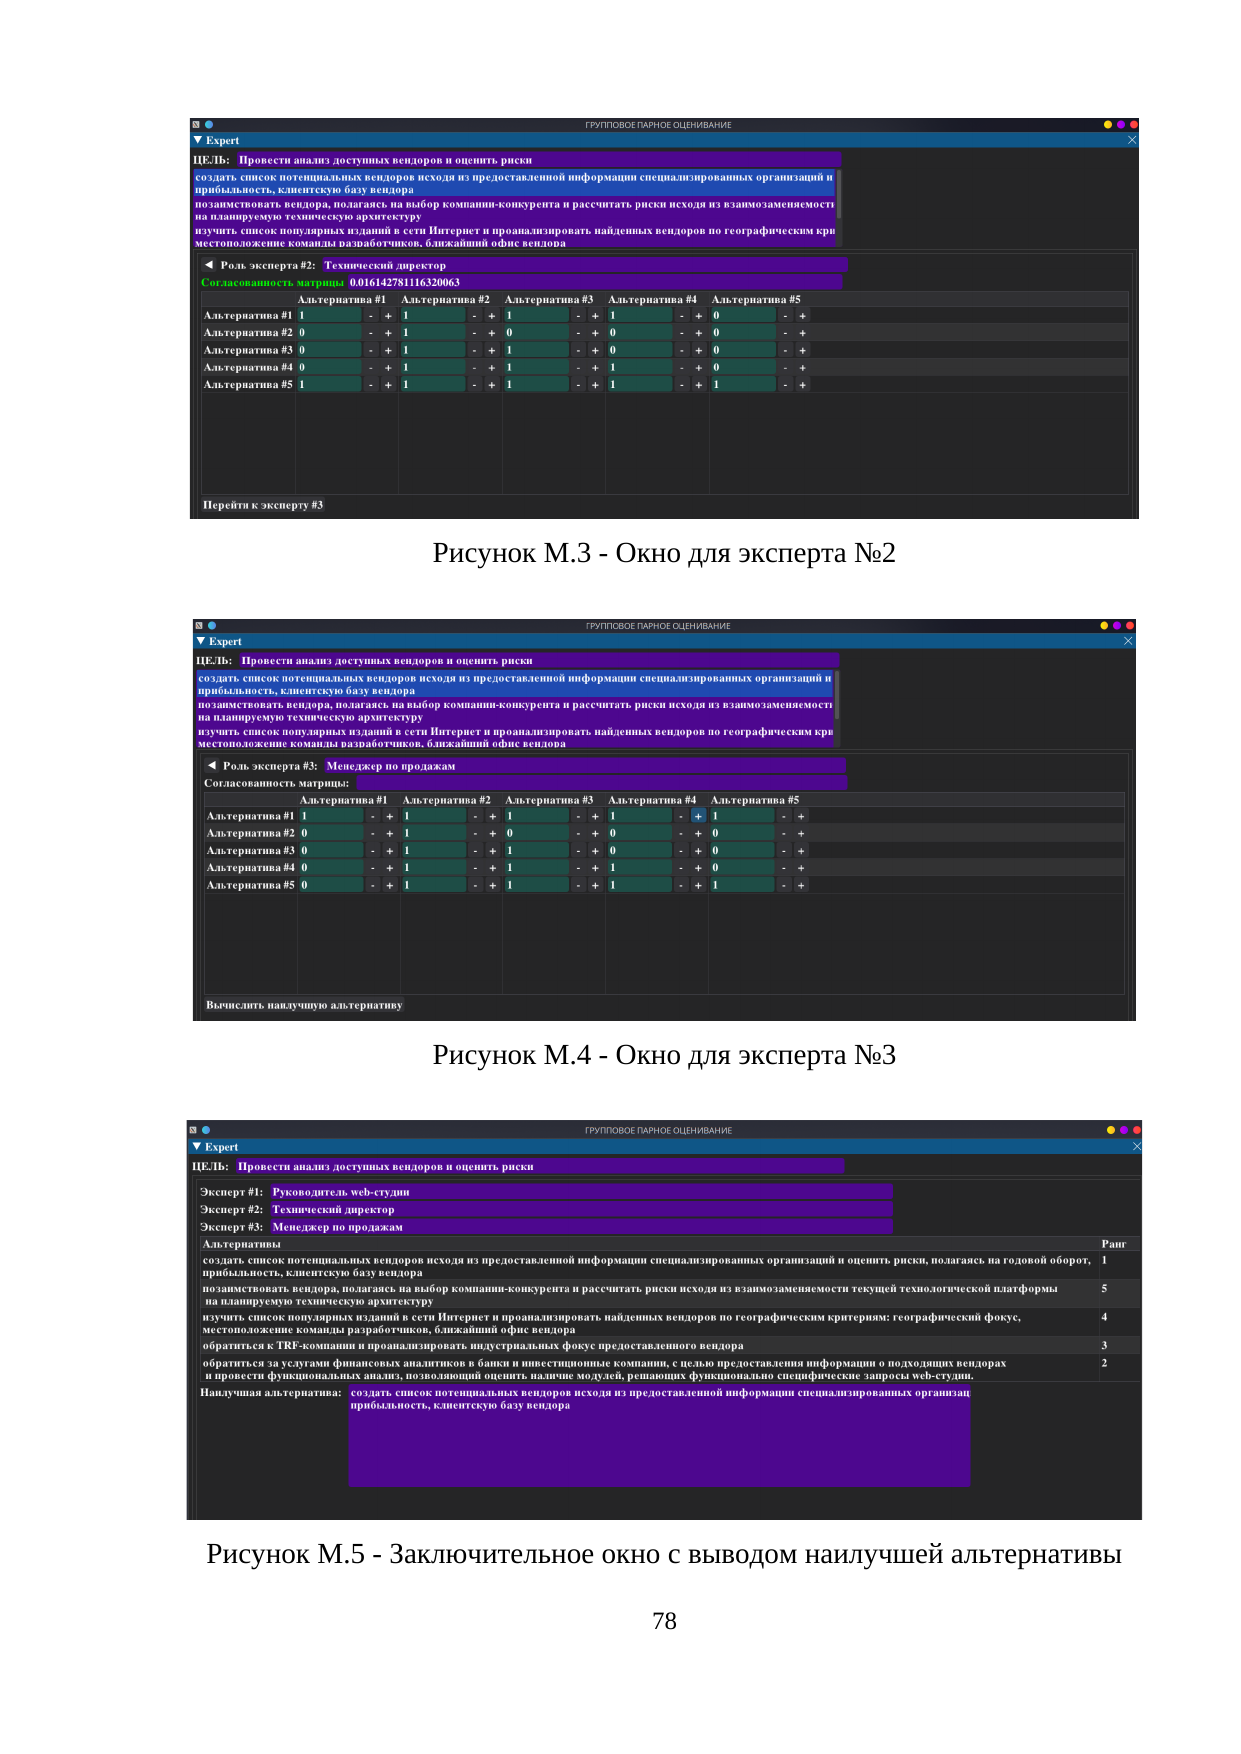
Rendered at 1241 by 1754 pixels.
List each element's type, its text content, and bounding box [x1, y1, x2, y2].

picture [189, 118, 1139, 519]
text Рисунок М.3 - Окно для эксперта №2 [177, 519, 1152, 569]
picture [186, 1120, 1143, 1520]
text Рисунок М.4 - Окно для эксперта №3 [177, 1021, 1152, 1070]
picture [192, 619, 1136, 1021]
text Рисунок М.5 - Заключительное окно с выводом наилучшей альтернативы [177, 1520, 1152, 1569]
